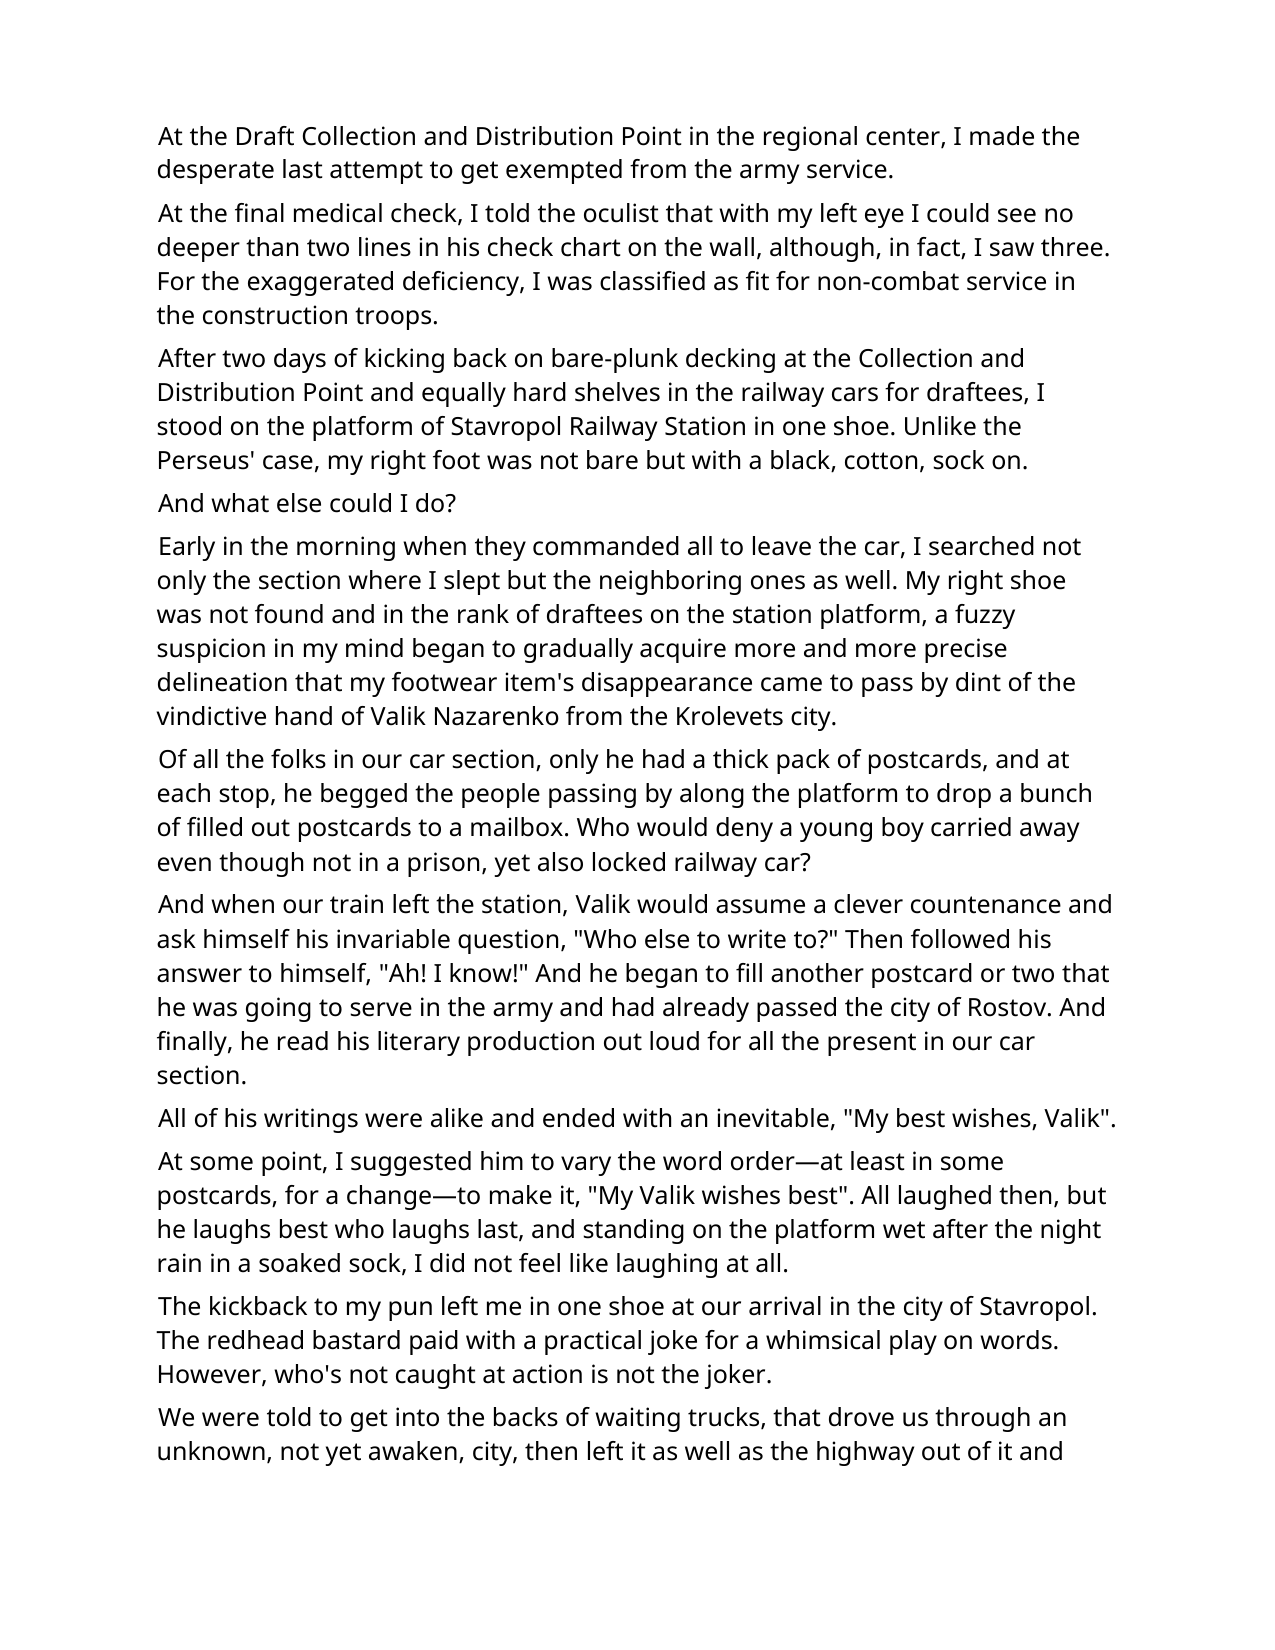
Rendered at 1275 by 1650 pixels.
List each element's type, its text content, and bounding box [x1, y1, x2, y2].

text At some point, I suggested him to vary the word order—at least in some postcards, for a change—to make it, "My Valik wishes best". All laughed then, but he laughs best who laughs last, and standing on the platform wet after the night rain in a soaked sock, I did not feel like laughing at all. [156, 1143, 1118, 1280]
text At the final medical check, I told the oculist that with my left eye I could see no deeper than two lines in his check chart on the wall, although, in fact, I saw three. For the exaggerated deficiency, I was classified as fit for non-combat service in the construction troops. [156, 195, 1118, 331]
text Of all the folks in our car section, only he had a thick pack of postcards, and at each stop, he begged the people passing by along the platform to drop a bunch of filled out postcards to a mailbox. Who would deny a young boy carried away even though not in a prison, yet also locked railway car? [156, 742, 1118, 878]
text After two days of kicking back on bare-plunk decking at the Collection and Distribution Point and equally hard shelves in the railway cars for draftees, I stood on the platform of Stavropol Railway Station in one shoe. Unlike the Perseus' case, my right foot was not bare but with a black, cotton, sock on. [156, 340, 1118, 477]
text We were told to get into the backs of waiting trucks, that drove us through an unknown, not yet awaken, city, then left it as well as the highway out of it and [156, 1400, 1118, 1468]
text All of his writings were alike and ended with an inevitable, "My best wishes, Valik". [156, 1101, 1118, 1134]
text At the Draft Collection and Distribution Point in the regional center, I made the desperate last attempt to get exempted from the army service. [156, 118, 1118, 186]
text Early in the morning when they commanded all to leave the car, I searched not only the section where I slept but the neighboring ones as well. My right shoe was not found and in the rank of draftees on the station platform, a fuzzy suspicion in my mind began to gradually acquire more and more precise delineation that my footwear item's disappearance came to pass by dint of the vindictive hand of Valik Nazarenko from the Krolevets city. [156, 529, 1118, 733]
text And what else could I do? [156, 486, 1118, 520]
text And when our train left the station, Valik would assume a clever countenance and ask himself his invariable question, "Who else to write to?" Then followed his answer to himself, "Ah! I know!" And he began to fill another postcard or two that he was going to serve in the army and had already passed the city of Rostov. And finally, he read his literary production out loud for all the present in our car section. [156, 887, 1118, 1092]
text The kickback to my pun left me in one shoe at our arrival in the city of Stavropol. The redhead bastard paid with a practical joke for a whimsical play on words. However, who's not caught at action is not the joker. [156, 1289, 1118, 1391]
